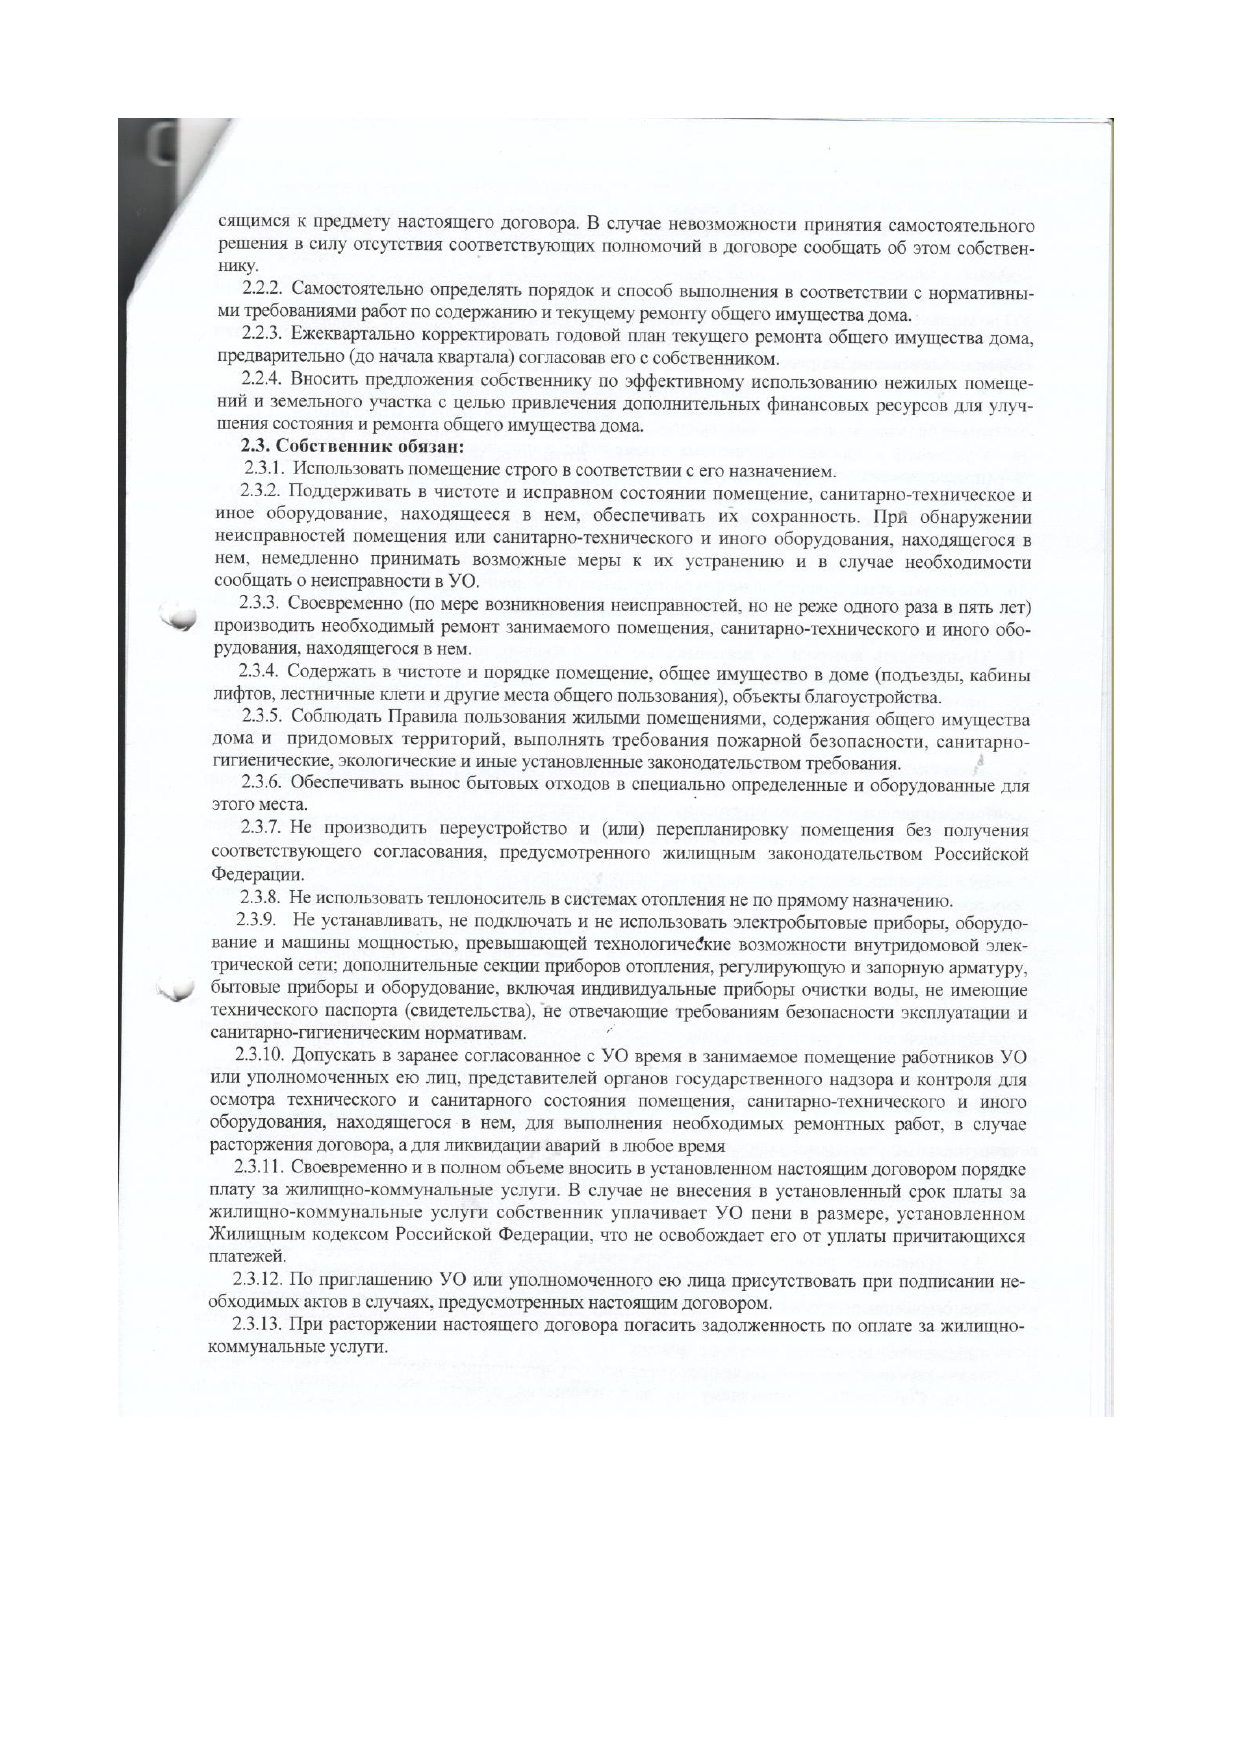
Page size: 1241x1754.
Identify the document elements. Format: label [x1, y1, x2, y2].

picture [118, 118, 1123, 1417]
